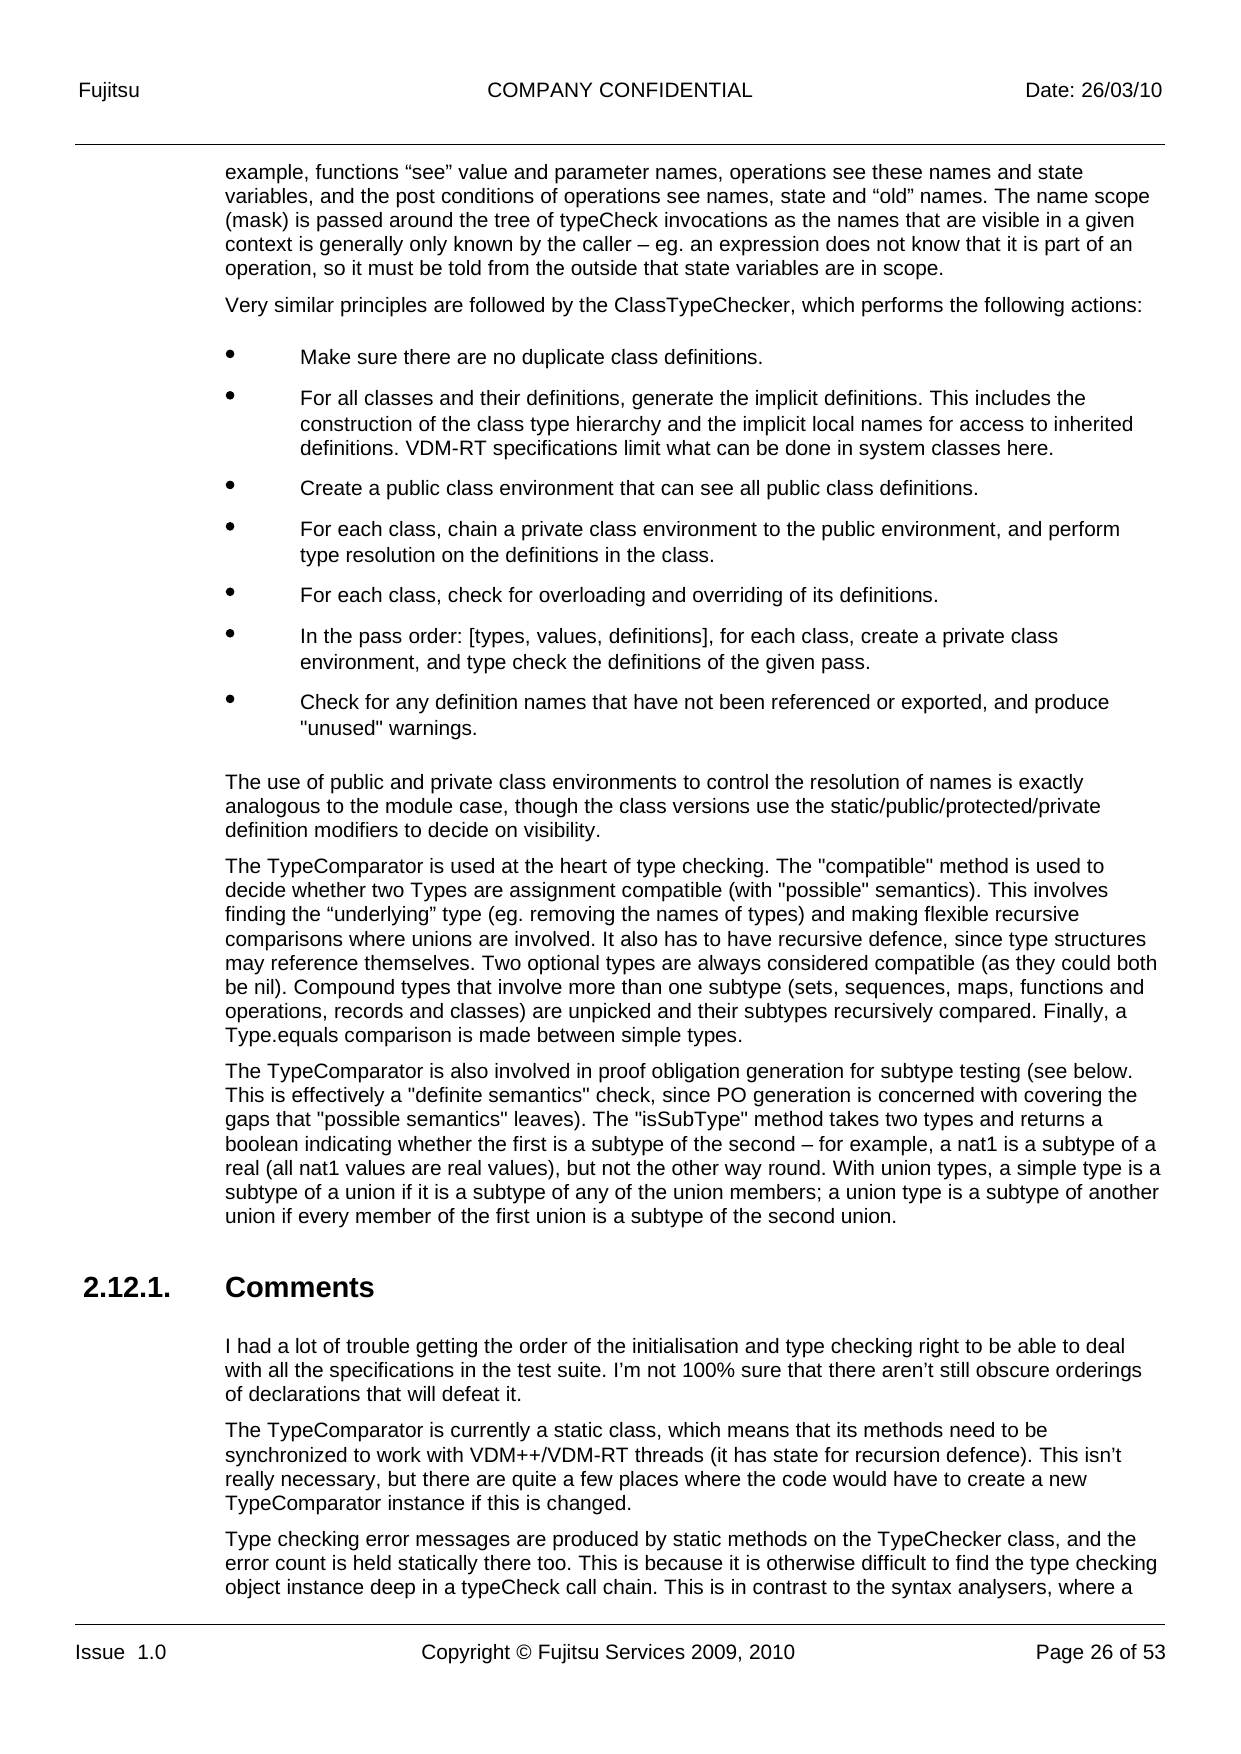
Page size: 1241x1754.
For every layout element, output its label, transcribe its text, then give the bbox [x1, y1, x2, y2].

text I had a lot of trouble getting the order of the initialisation and type checking right to be able to deal with all the specifications in the test suite. I’m not 100% sure that there aren’t still obscure orderings of declarations that will defeat it. [225, 1334, 1165, 1406]
text example, functions “see” value and parameter names, operations see these names and state variables, and the post conditions of operations see names, state and “old” names. The name scope (mask) is passed around the tree of typeCheck invocations as the names that are visible in a given context is generally only known by the caller – eg. an expression does not know that it is part of an operation, so it must be told from the outside that state variables are in scope. [225, 160, 1165, 280]
text Type checking error messages are produced by static methods on the TypeChecker class, and the error count is held statically there too. This is because it is otherwise difficult to find the type checking object instance deep in a typeCheck call chain. This is in contrast to the syntax analysers, where a [225, 1527, 1165, 1599]
list For each class, check for overloading and overriding of its definitions. [225, 582, 1165, 608]
list For all classes and their definitions, generate the implicit definitions. This includes the construction of the class type hierarchy and the implicit local names for access to inherited definitions. VDM-RT specifications limit what can be done in system classes here. [225, 386, 1165, 460]
text The use of public and private class environments to control the resolution of names is exactly analogous to the module case, though the class versions use the static/public/protected/private definition modifiers to decide on visibility. [225, 769, 1165, 842]
list In the pass order: [types, values, definitions], for each class, create a private class environment, and type check the definitions of the given pass. [225, 623, 1165, 674]
text The TypeComparator is also involved in proof obligation generation for subtype testing (see below. This is effectively a "definite semantics" check, since PO generation is concerned with covering the gaps that "possible semantics" leaves). The "isSubType" method takes two types and returns a boolean indicating whether the first is a subtype of the second – for example, a nat1 is a subtype of a real (all nat1 values are real values), but not the other way round. With union types, a simple type is a subtype of a union if it is a subtype of any of the union members; a union type is a subtype of another union if every member of the first union is a subtype of the second union. [225, 1059, 1165, 1228]
list Create a public class environment that can see all public class definitions. [225, 475, 1165, 502]
text The TypeComparator is used at the heart of type checking. The "compatible" method is used to decide whether two Types are assignment compatible (with "possible" semantics). This involves finding the “underlying” type (eg. removing the names of types) and making flexible recursive comparisons where unions are involved. It also has to have recursive defence, since type structures may reference themselves. Two optional types are always considered compatible (as they could both be nil). Compound types that involve more than one subtype (sets, sequences, maps, functions and operations, records and classes) are unpicked and their subtypes recursively compared. Finally, a Type.equals comparison is made between simple types. [225, 854, 1165, 1047]
list Make sure there are no duplicate class definitions. [225, 344, 1165, 371]
text The TypeComparator is currently a static class, which means that its methods need to be synchronized to work with VDM++/VDM-RT threads (it has state for recursion defence). This isn’t really necessary, but there are quite a few places where the code would have to create a new TypeComparator instance if this is changed. [225, 1418, 1165, 1515]
text Very similar principles are followed by the ClassTypeChecker, which performs the following actions: [225, 292, 1165, 317]
subtitle Comments [75, 1270, 1165, 1304]
list Check for any definition names that have not been referenced or exported, and produce "unused" warnings. [225, 689, 1165, 739]
list For each class, chain a private class environment to the public environment, and perform type resolution on the definitions in the class. [225, 517, 1165, 567]
